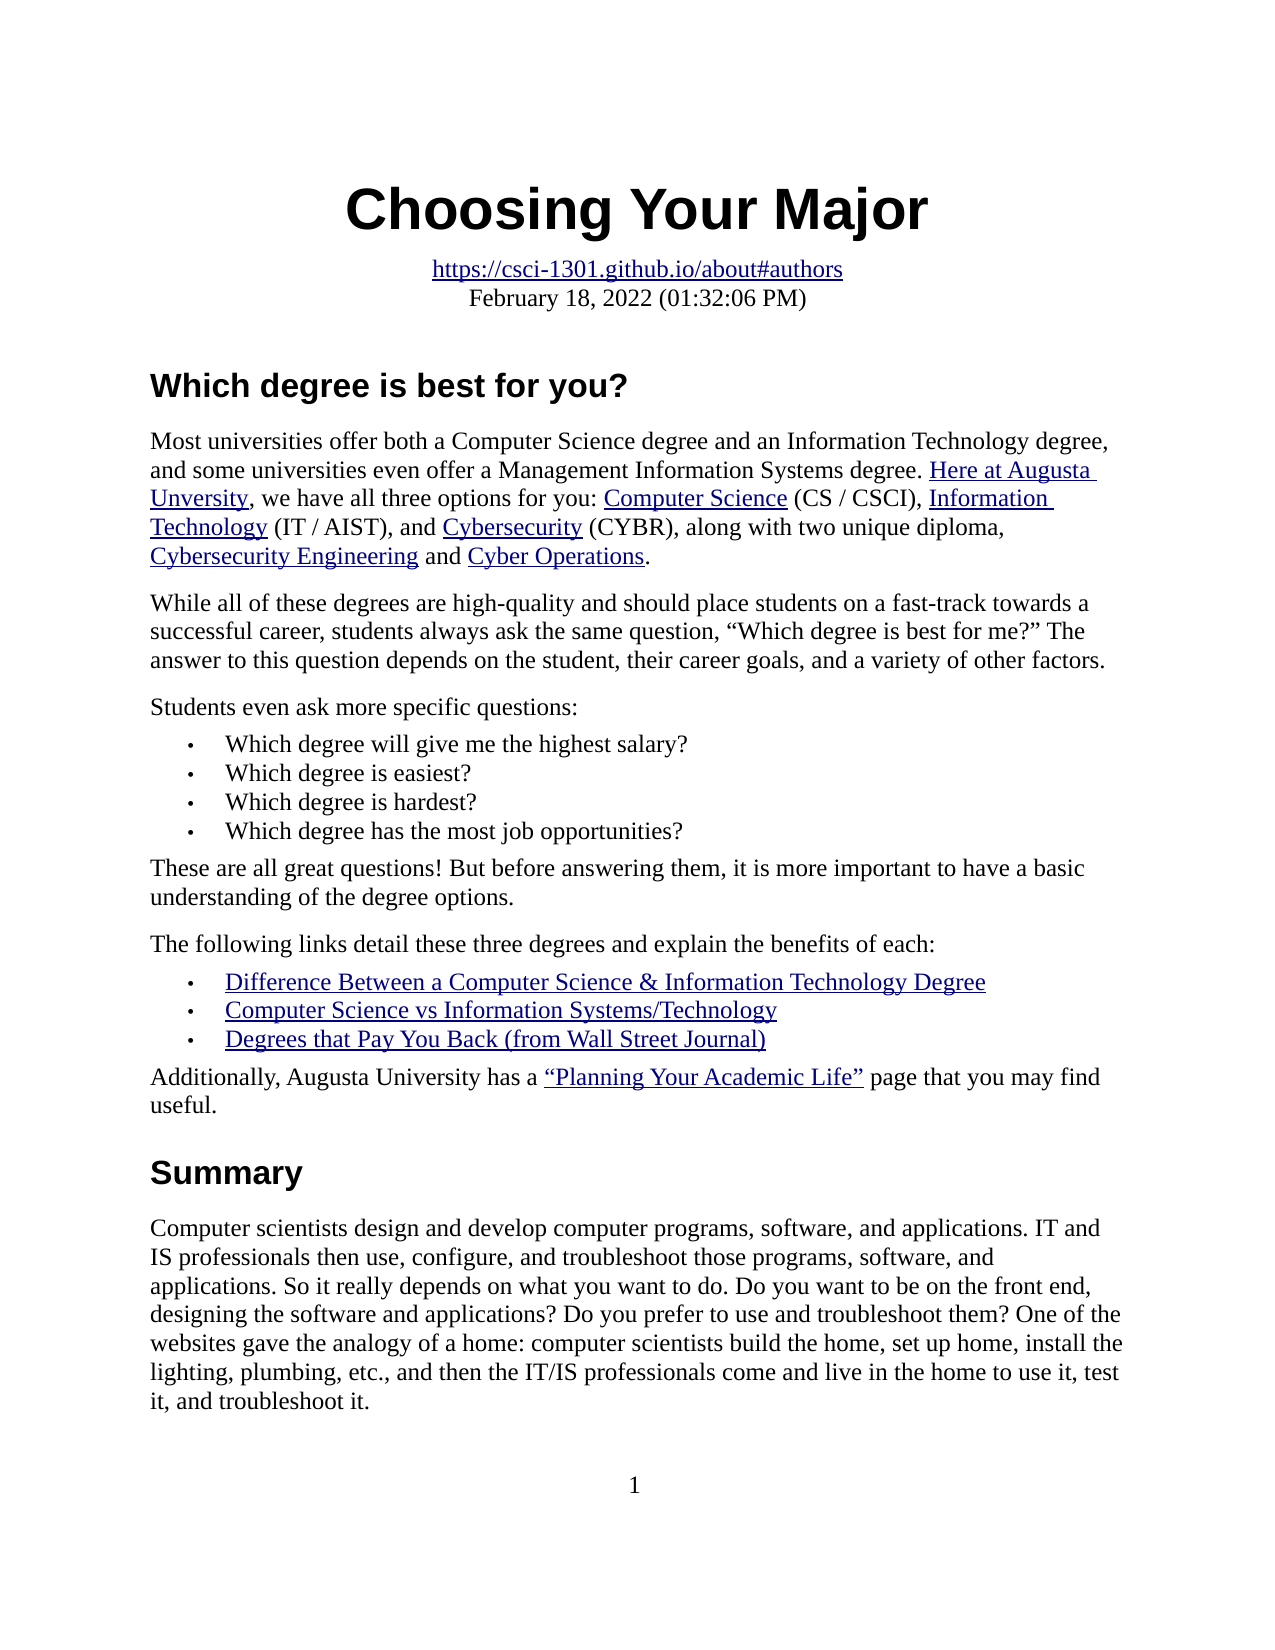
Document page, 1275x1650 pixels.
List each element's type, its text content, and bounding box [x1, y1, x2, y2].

text These are all great questions! But before answering them, it is more important to have a basic understanding of the degree options. [150, 853, 1125, 911]
text Students even ask more specific questions: [150, 692, 1125, 721]
text While all of these degrees are high-quality and should place students on a fast-track towards a successful career, students always ask the same question, “Which degree is best for me?” The answer to this question depends on the student, their career goals, and a variety of other factors. [150, 588, 1125, 674]
list Which degree is hardest? [187, 787, 1125, 816]
text The following links detail these three degrees and explain the benefits of each: [150, 929, 1125, 958]
list Computer Science vs Information Systems/Technology [187, 995, 1125, 1024]
list Which degree will give me the highest salary? [187, 729, 1125, 758]
text Additionally, Augusta University has a “Planning Your Academic Life” page that you may find useful. [150, 1062, 1125, 1119]
subtitle Summary [150, 1153, 1125, 1192]
text Computer scientists design and develop computer programs, software, and applications. IT and IS professionals then use, configure, and troubleshoot those programs, software, and applications. So it really depends on what you want to do. Do you want to be on the front end, designing the software and applications? Do you prefer to use and troubleshoot them? One of the websites gave the analogy of a home: computer scientists build the home, set up home, install the lighting, plumbing, etc., and then the IT/IS professionals come and live in the home to use it, test it, and troubleshoot it. [150, 1213, 1125, 1414]
list Which degree is easiest? [187, 758, 1125, 787]
list Difference Between a Computer Science & Information Technology Degree [187, 967, 1125, 995]
text https://csci-1301.github.io/about#authors [150, 254, 1125, 283]
list Degrees that Pay You Back (from Wall Street Journal) [187, 1024, 1125, 1053]
text February 18, 2022 (01:32:06 PM) [150, 283, 1125, 312]
list Which degree has the most job opportunities? [187, 816, 1125, 844]
title Choosing Your Major [150, 175, 1125, 242]
text Most universities offer both a Computer Science degree and an Information Technology degree, and some universities even offer a Management Information Systems degree. Here at Augusta Unversity, we have all three options for you: Computer Science (CS / CSCI), Information Technology (IT / AIST), and Cybersecurity (CYBR), along with two unique diploma, Cybersecurity Engineering and Cyber Operations. [150, 426, 1125, 570]
subtitle Which degree is best for you? [150, 366, 1125, 404]
